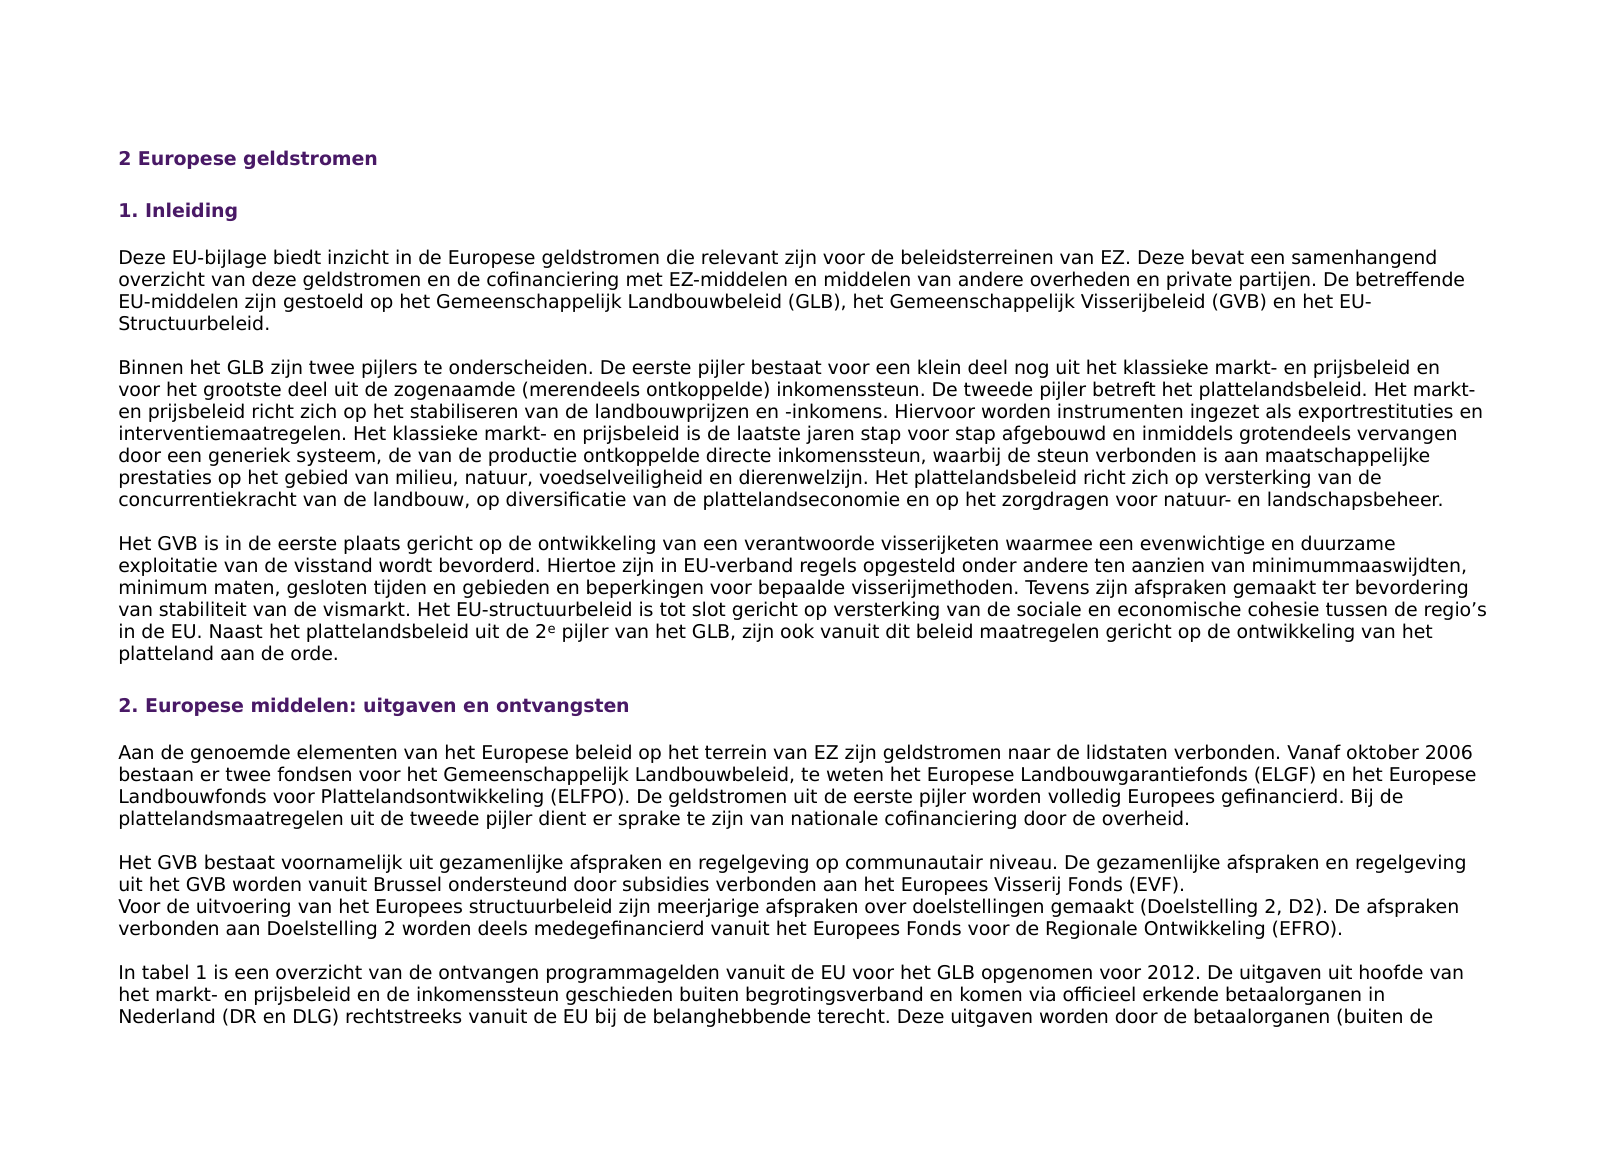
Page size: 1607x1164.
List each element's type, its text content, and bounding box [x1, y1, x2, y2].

text Voor de uitvoering van het Europees structuurbeleid zijn meerjarige afspraken over doelstellingen gemaakt (Doelstelling 2, D2). De afspraken verbonden aan Doelstelling 2 worden deels medegefinancierd vanuit het Europees Fonds voor de Regionale Ontwikkeling (EFRO). [118, 896, 1488, 940]
text Het GVB bestaat voornamelijk uit gezamenlijke afspraken en regelgeving op communautair niveau. De gezamenlijke afspraken en regelgeving uit het GVB worden vanuit Brussel ondersteund door subsidies verbonden aan het Europees Visserij Fonds (EVF). [118, 852, 1488, 896]
text Het GVB is in de eerste plaats gericht op de ontwikkeling van een verantwoorde visserijketen waarmee een evenwichtige en duurzame exploitatie van de visstand wordt bevorderd. Hiertoe zijn in EU-verband regels opgesteld onder andere ten aanzien van minimummaaswijdten, minimum maten, gesloten tijden en gebieden en beperkingen voor bepaalde visserijmethoden. Tevens zijn afspraken gemaakt ter bevordering van stabiliteit van de vismarkt. Het EU-structuurbeleid is tot slot gericht op versterking van de sociale en economische cohesie tussen de regio’s in de EU. Naast het plattelandsbeleid uit de 2e pijler van het GLB, zijn ook vanuit dit beleid maatregelen gericht op de ontwikkeling van het platteland aan de orde. [118, 533, 1488, 665]
text In tabel 1 is een overzicht van de ontvangen programmagelden vanuit de EU voor het GLB opgenomen voor 2012. De uitgaven uit hoofde van het markt- en prijsbeleid en de inkomenssteun geschieden buiten begrotingsverband en komen via officieel erkende betaalorganen in Nederland (DR en DLG) rechtstreeks vanuit de EU bij de belanghebbende terecht. Deze uitgaven worden door de betaalorganen (buiten de [118, 962, 1488, 1028]
subtitle 2. Europese middelen: uitgaven en ontvangsten [118, 695, 1488, 717]
text Binnen het GLB zijn twee pijlers te onderscheiden. De eerste pijler bestaat voor een klein deel nog uit het klassieke markt- en prijsbeleid en voor het grootste deel uit de zogenaamde (merendeels ontkoppelde) inkomenssteun. De tweede pijler betreft het plattelandsbeleid. Het markt- en prijsbeleid richt zich op het stabiliseren van de landbouwprijzen en -inkomens. Hiervoor worden instrumenten ingezet als exportrestituties en interventiemaatregelen. Het klassieke markt- en prijsbeleid is de laatste jaren stap voor stap afgebouwd en inmiddels grotendeels vervangen door een generiek systeem, de van de productie ontkoppelde directe inkomenssteun, waarbij de steun verbonden is aan maatschappelijke prestaties op het gebied van milieu, natuur, voedselveiligheid en dierenwelzijn. Het plattelandsbeleid richt zich op versterking van de concurrentiekracht van de landbouw, op diversificatie van de plattelandseconomie en op het zorgdragen voor natuur- en landschapsbeheer. [118, 357, 1488, 511]
text Aan de genoemde elementen van het Europese beleid op het terrein van EZ zijn geldstromen naar de lidstaten verbonden. Vanaf oktober 2006 bestaan er twee fondsen voor het Gemeenschappelijk Landbouwbeleid, te weten het Europese Landbouwgarantiefonds (ELGF) en het Europese Landbouwfonds voor Plattelandsontwikkeling (ELFPO). De geldstromen uit de eerste pijler worden volledig Europees gefinancierd. Bij de plattelandsmaatregelen uit de tweede pijler dient er sprake te zijn van nationale cofinanciering door de overheid. [118, 742, 1488, 830]
text Deze EU-bijlage biedt inzicht in de Europese geldstromen die relevant zijn voor de beleidsterreinen van EZ. Deze bevat een samenhangend overzicht van deze geldstromen en de cofinanciering met EZ-middelen en middelen van andere overheden en private partijen. De betreffende EU-middelen zijn gestoeld op het Gemeenschappelijk Landbouwbeleid (GLB), het Gemeenschappelijk Visserijbeleid (GVB) en het EU-Structuurbeleid. [118, 247, 1488, 335]
subtitle 1. Inleiding [118, 200, 1488, 222]
subtitle 2 Europese geldstromen [118, 148, 1488, 170]
